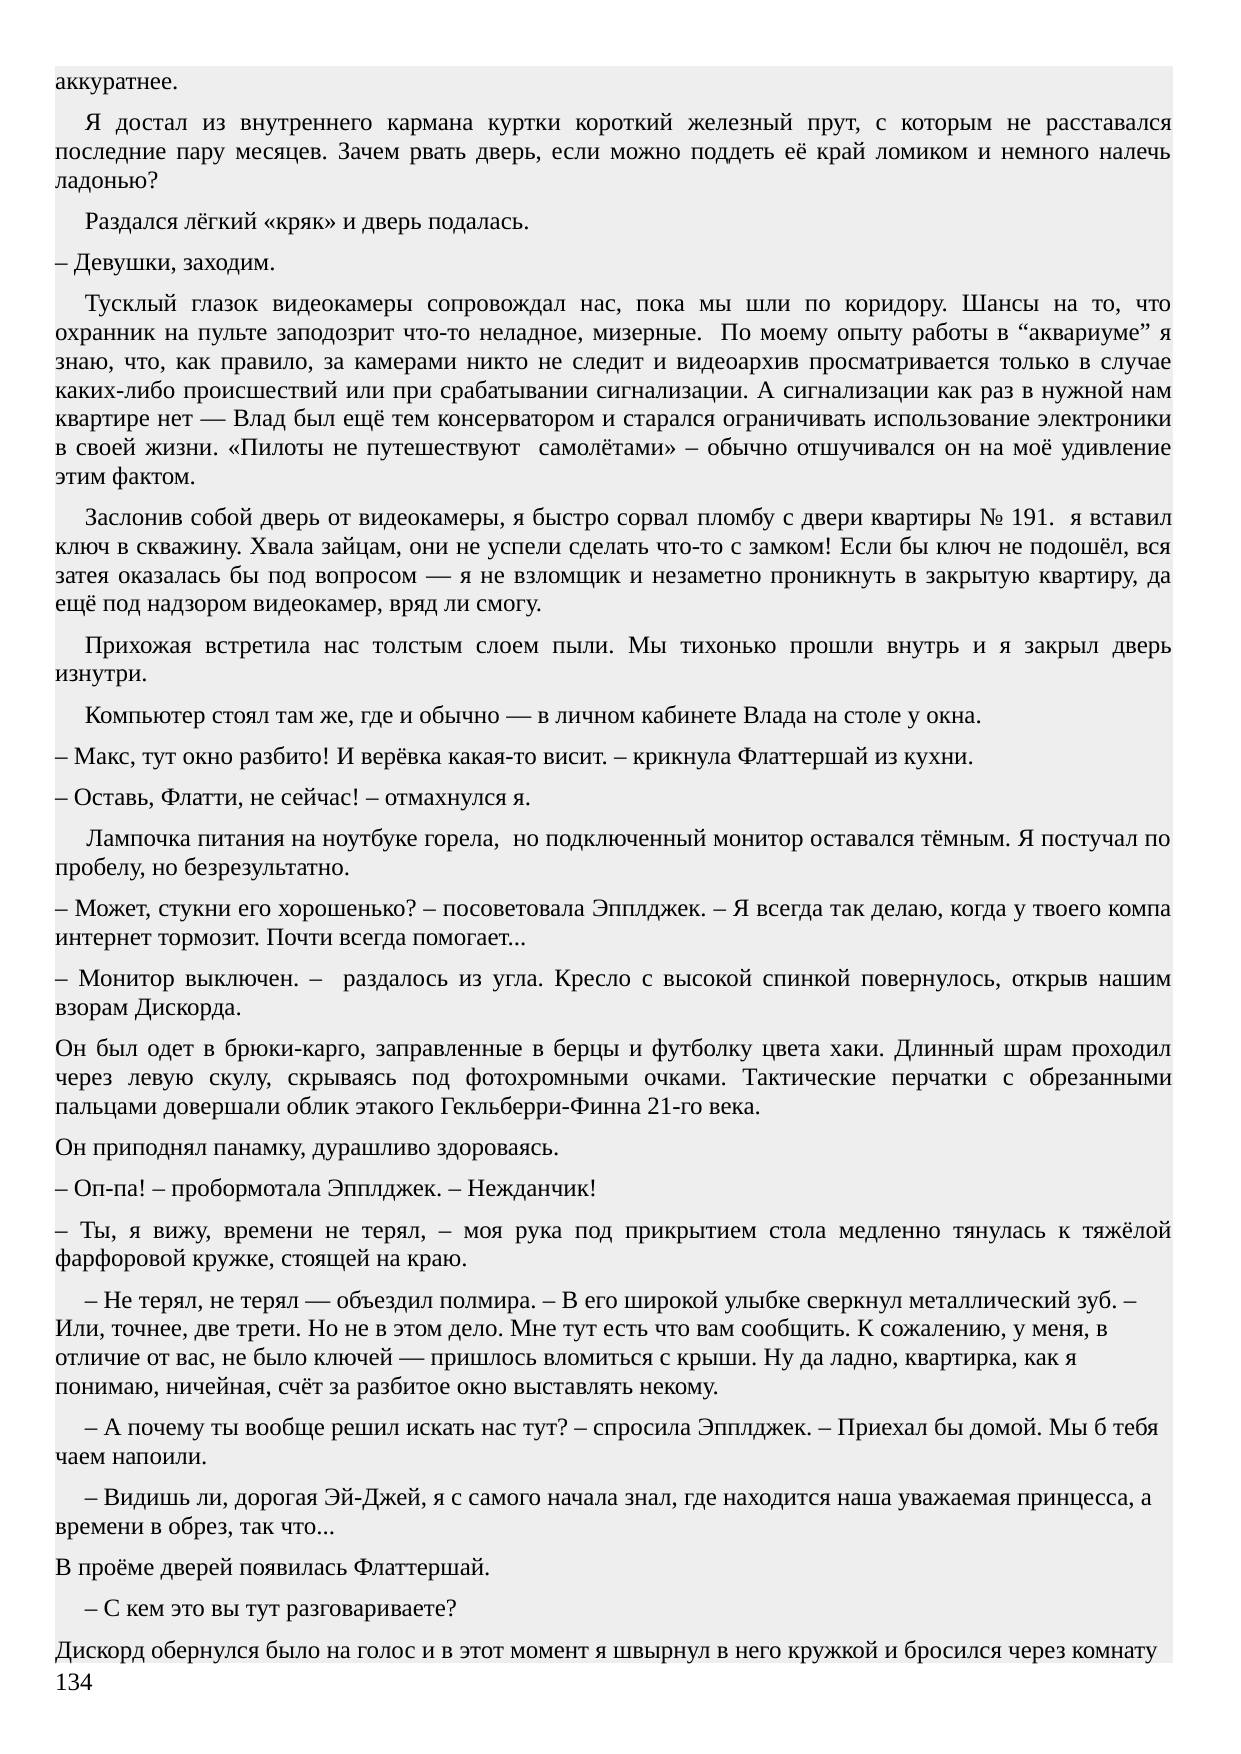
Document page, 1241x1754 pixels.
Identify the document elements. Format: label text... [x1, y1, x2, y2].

text Компьютер стоял там же, где и обычно — в личном кабинете Влада на столе у окна. [55, 700, 1173, 728]
text Я достал из внутреннего кармана куртки короткий железный прут, с которым не расставался последние пару месяцев. Зачем рвать дверь, если можно поддеть её край ломиком и немного налечь ладонью? [55, 107, 1173, 193]
text Прихожая встретила нас толстым слоем пыли. Мы тихонько прошли внутрь и я закрыл дверь изнутри. [55, 630, 1173, 687]
text Заслонив собой дверь от видеокамеры, я быстро сорвал пломбу с двери квартиры № 191. я вставил ключ в скважину. Хвала зайцам, они не успели сделать что-то с замком! Если бы ключ не подошёл, вся затея оказалась бы под вопросом — я не взломщик и незаметно проникнуть в закрытую квартиру, да ещё под надзором видеокамер, вряд ли смогу. [55, 502, 1173, 617]
text Раздался лёгкий «кряк» и дверь подалась. [55, 206, 1173, 235]
text – Оставь, Флатти, не сейчас! – отмахнулся я. [55, 782, 1173, 811]
text Лампочка питания на ноутбуке горела, но подключенный монитор оставался тёмным. Я постучал по пробелу, но безрезультатно. [55, 823, 1173, 881]
text Тусклый глазок видеокамеры сопровождал нас, пока мы шли по коридору. Шансы на то, что охранник на пульте заподозрит что-то неладное, мизерные. По моему опыту работы в “аквариуме” я знаю, что, как правило, за камерами никто не следит и видеоархив просматривается только в случае каких-либо происшествий или при срабатывании сигнализации. А сигнализации как раз в нужной нам квартире нет — Влад был ещё тем консерватором и старался ограничивать использование электроники в своей жизни. «Пилоты не путешествуют самолётами» – обычно отшучивался он на моё удивление этим фактом. [55, 288, 1173, 490]
text – Макс, тут окно разбито! И верёвка какая-то висит. – крикнула Флаттершай из кухни. [55, 741, 1173, 770]
text Он приподнял панамку, дурашливо здороваясь. [55, 1132, 1173, 1161]
text – Оп-па! – пробормотала Эпплджек. – Нежданчик! [55, 1173, 1173, 1202]
text – Девушки, заходим. [55, 247, 1173, 276]
list аккуратнее. [55, 66, 1173, 95]
text – Монитор выключен. – раздалось из угла. Кресло с высокой спинкой повернулось, открыв нашим взорам Дискорда. [55, 963, 1173, 1021]
text – С кем это вы тут разговариваете? [55, 1593, 1173, 1622]
text В проёме дверей появилась Флаттершай. [55, 1552, 1173, 1581]
text – Ты, я вижу, времени не терял, – моя рука под прикрытием стола медленно тянулась к тяжёлой фарфоровой кружке, стоящей на краю. [55, 1215, 1173, 1272]
text – Не терял, не терял — объездил полмира. – В его широкой улыбке сверкнул металлический зуб. – Или, точнее, две трети. Но не в этом дело. Мне тут есть что вам сообщить. К сожалению, у меня, в отличие от вас, не было ключей — пришлось вломиться с крыши. Ну да ладно, квартирка, как я понимаю, ничейная, счёт за разбитое окно выставлять некому. [55, 1285, 1173, 1400]
text Он был одет в брюки-карго, заправленные в берцы и футболку цвета хаки. Длинный шрам проходил через левую скулу, скрываясь под фотохромными очками. Тактические перчатки с обрезанными пальцами довершали облик этакого Гекльберри-Финна 21-го века. [55, 1033, 1173, 1120]
list Дискорд обернулся было на голос и в этот момент я швырнул в него кружкой и бросился через комнату [55, 1635, 1173, 1663]
text – Видишь ли, дорогая Эй-Джей, я с самого начала знал, где находится наша уважаемая принцесса, а времени в обрез, так что... [55, 1482, 1173, 1540]
text – А почему ты вообще решил искать нас тут? – спросила Эпплджек. – Приехал бы домой. Мы б тебя чаем напоили. [55, 1412, 1173, 1470]
text – Может, стукни его хорошенько? – посоветовала Эпплджек. – Я всегда так делаю, когда у твоего компа интернет тормозит. Почти всегда помогает... [55, 893, 1173, 951]
